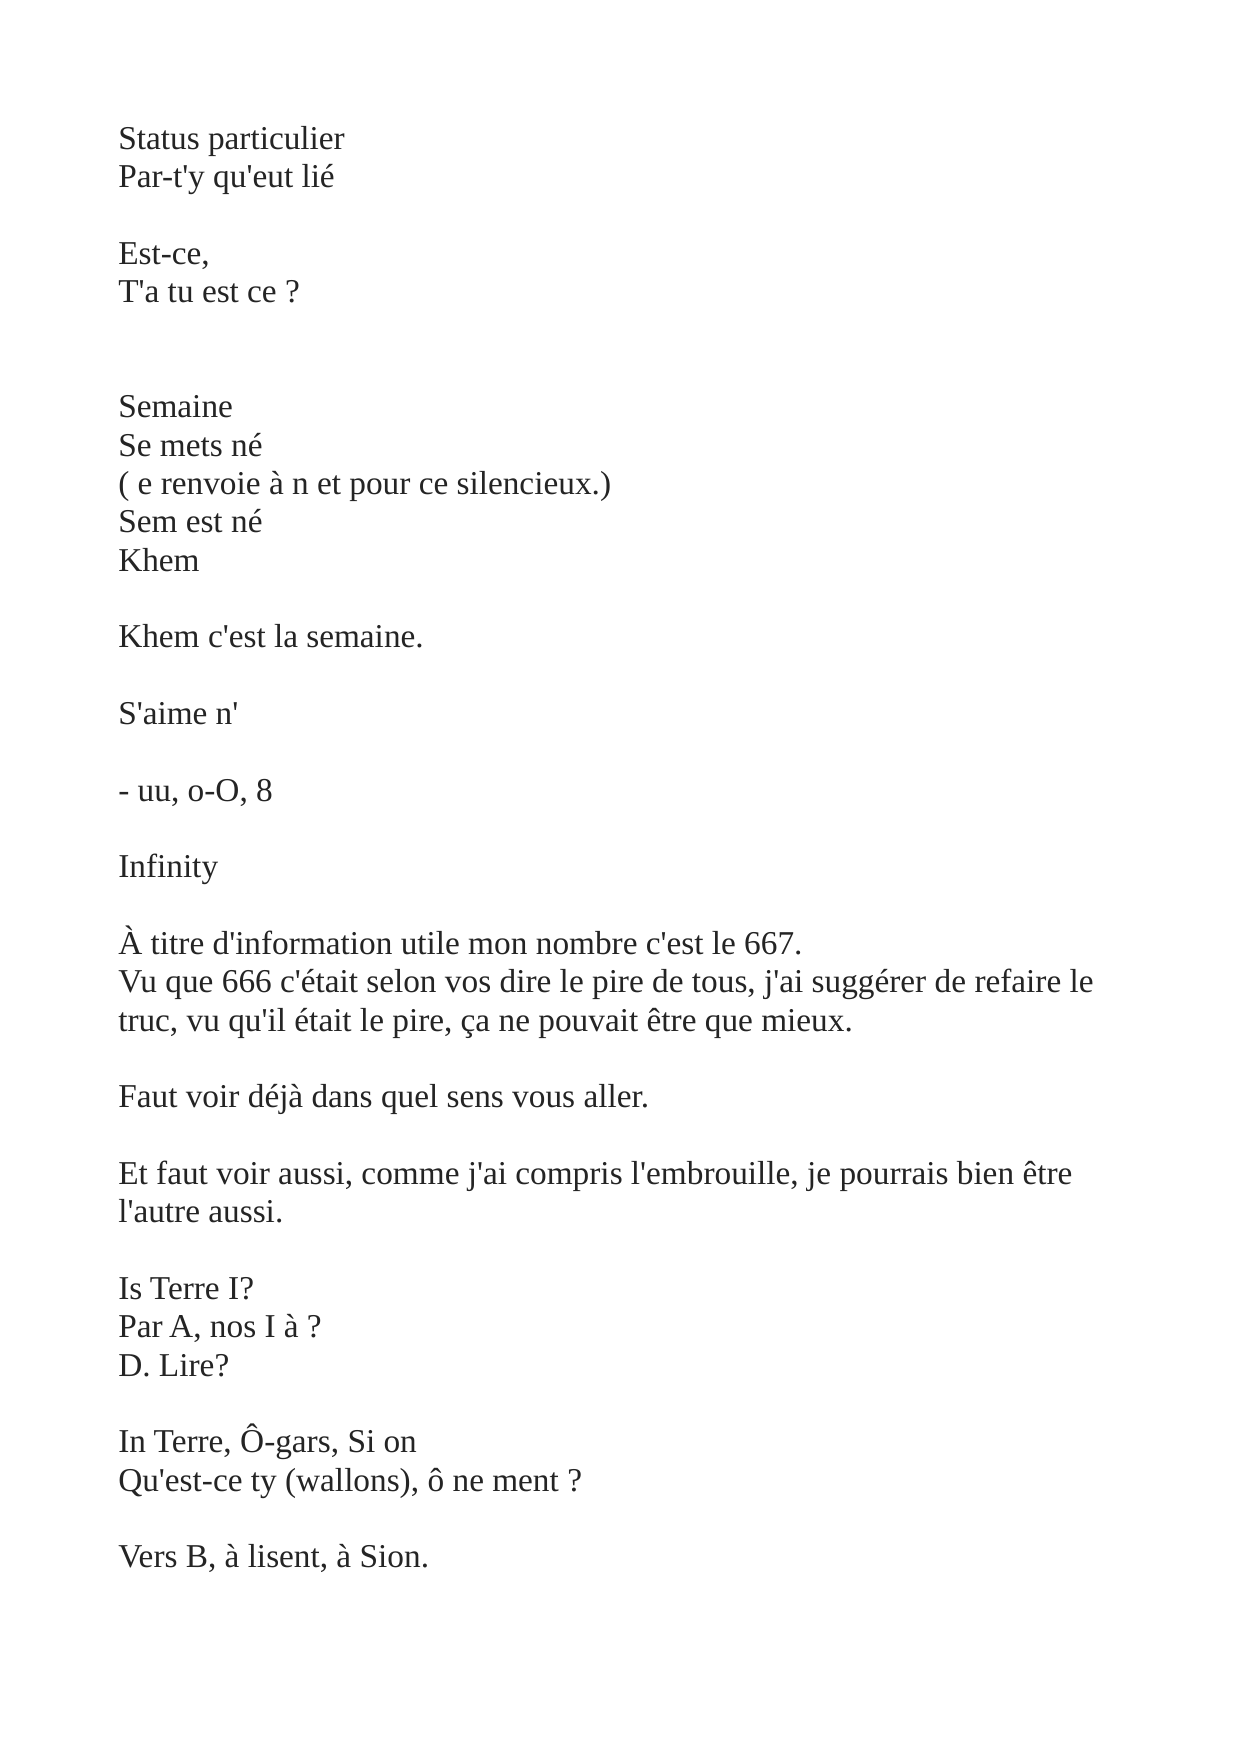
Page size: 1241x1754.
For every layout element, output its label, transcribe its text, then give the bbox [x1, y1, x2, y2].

text In Terre, Ô-gars, Si on [118, 1421, 1122, 1460]
text Khem [118, 540, 1122, 578]
text S'aime n' [118, 693, 1122, 731]
text Khem c'est la semaine. [118, 616, 1122, 655]
text Par-t'y qu'eut lié [118, 156, 1122, 195]
text ( e renvoie à n et pour ce silencieux.) [118, 463, 1122, 501]
text Is Terre I? [118, 1268, 1122, 1306]
text D. Lire? [118, 1345, 1122, 1383]
text Status particulier [118, 118, 1122, 156]
text Vu que 666 c'était selon vos dire le pire de tous, j'ai suggérer de refaire le truc, vu qu'il était le pire, ça ne pouvait être que mieux. [118, 961, 1122, 1038]
text - uu, o-O, 8 [118, 770, 1122, 808]
text Se mets né [118, 425, 1122, 463]
text À titre d'information utile mon nombre c'est le 667. [118, 923, 1122, 961]
text Sem est né [118, 501, 1122, 540]
text Semaine [118, 386, 1122, 425]
text Qu'est-ce ty (wallons), ô ne ment ? [118, 1460, 1122, 1498]
text Vers B, à lisent, à Sion. [118, 1536, 1122, 1575]
text Et faut voir aussi, comme j'ai compris l'embrouille, je pourrais bien être l'autre aussi. [118, 1153, 1122, 1230]
text Par A, nos I à ? [118, 1306, 1122, 1345]
text Infinity [118, 846, 1122, 885]
text Est-ce, [118, 233, 1122, 271]
text T'a tu est ce ? [118, 271, 1122, 310]
text Faut voir déjà dans quel sens vous aller. [118, 1076, 1122, 1115]
